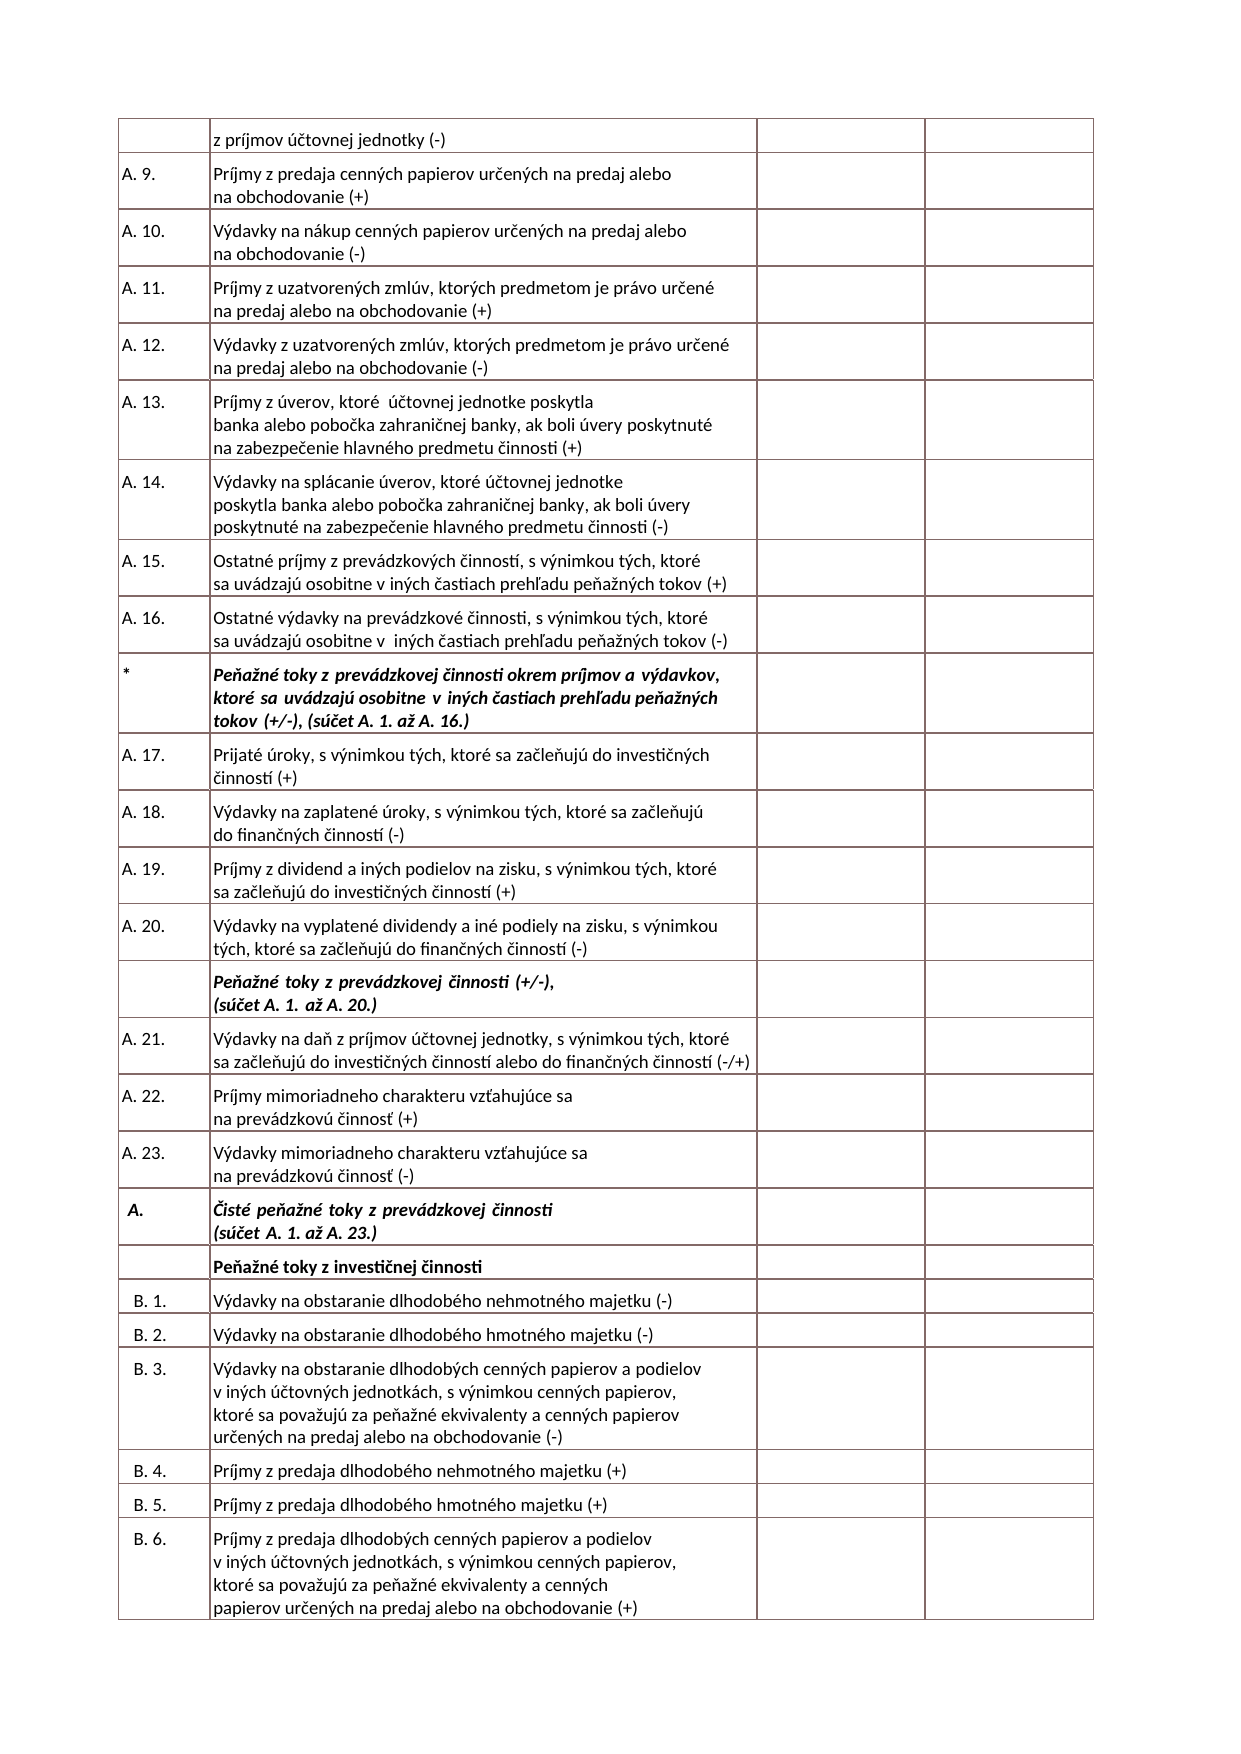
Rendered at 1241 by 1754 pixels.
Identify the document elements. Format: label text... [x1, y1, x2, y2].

table_cell [926, 267, 1093, 322]
table_cell Výdavky na vyplatené dividendy a iné podiely na zisku, s výnimkou tých, ktoré sa začleňujú do finančných činností (-) [211, 904, 756, 960]
table_cell A. 17. [119, 734, 209, 789]
table_cell [758, 381, 924, 459]
table_cell [758, 153, 924, 208]
table_cell Výdavky na obstaranie dlhodobého nehmotného majetku (-) [211, 1280, 756, 1312]
table_cell A. 15. [119, 540, 209, 595]
table_cell [926, 1518, 1093, 1619]
table_cell [926, 597, 1093, 652]
table_cell [758, 734, 924, 789]
table_cell Príjmy mimoriadneho charakteru vzťahujúce sa na prevádzkovú činnosť (+) [211, 1075, 756, 1130]
table_cell [758, 1450, 924, 1483]
table_cell A. 23. [119, 1132, 209, 1187]
table_cell [926, 1484, 1093, 1517]
table_cell [758, 1075, 924, 1130]
table_cell [119, 119, 209, 152]
table_cell Prijaté úroky, s výnimkou tých, ktoré sa začleňujú do investičných činností (+) [211, 734, 756, 789]
table_cell B. 4. [119, 1450, 209, 1483]
table_cell [926, 1348, 1093, 1449]
table_cell Výdavky z uzatvorených zmlúv, ktorých predmetom je právo určené na predaj alebo na obchodovanie (-) [211, 324, 756, 379]
table_cell [926, 210, 1093, 265]
table_cell [926, 1314, 1093, 1346]
table_cell [926, 1075, 1093, 1130]
table_cell [926, 1280, 1093, 1312]
table_cell [926, 153, 1093, 208]
table_cell Ostatné výdavky na prevádzkové činnosti, s výnimkou tých, ktoré sa uvádzajú osobitne v iných častiach prehľadu peňažných tokov (-) [211, 597, 756, 652]
table_cell [758, 1348, 924, 1449]
table_cell [758, 1018, 924, 1073]
table_cell A. 12. [119, 324, 209, 379]
table_cell [758, 961, 924, 1017]
table_cell [926, 119, 1093, 152]
table_cell A. 20. [119, 904, 209, 960]
table_cell Príjmy z predaja dlhodobých cenných papierov a podielov v iných účtovných jednotkách, s výnimkou cenných papierov, ktoré sa považujú za peňažné ekvivalenty a cenných papierov určených na predaj alebo na obchodovanie (+) [211, 1518, 756, 1619]
table_cell [758, 1189, 924, 1244]
table_cell [758, 324, 924, 379]
table_cell [758, 597, 924, 652]
table_cell A. 21. [119, 1018, 209, 1073]
table_cell [758, 1484, 924, 1517]
table_cell [926, 324, 1093, 379]
table_cell [758, 1246, 924, 1278]
table_cell Výdavky na obstaranie dlhodobých cenných papierov a podielov v iných účtovných jednotkách, s výnimkou cenných papierov, ktoré sa považujú za peňažné ekvivalenty a cenných papierov určených na predaj alebo na obchodovanie (-) [211, 1348, 756, 1449]
table_cell [926, 1450, 1093, 1483]
table_cell [119, 1246, 209, 1278]
table_cell B. 2. [119, 1314, 209, 1346]
table_cell [758, 119, 924, 152]
table_cell Výdavky na splácanie úverov, ktoré účtovnej jednotke poskytla banka alebo pobočka zahraničnej banky, ak boli úvery poskytnuté na zabezpečenie hlavného predmetu činnosti (-) [211, 460, 756, 539]
table_cell Peňažné toky z prevádzkovej činnosti okrem príjmov a výdavkov, ktoré sa uvádzajú osobitne v iných častiach prehľadu peňažných tokov (+/-), (súčet A. 1. až A. 16.) [211, 654, 756, 732]
table_cell Príjmy z dividend a iných podielov na zisku, s výnimkou tých, ktoré sa začleňujú do investičných činností (+) [211, 848, 756, 903]
table_cell B. 6. [119, 1518, 209, 1619]
table_cell A. 18. [119, 791, 209, 846]
table_cell [926, 1246, 1093, 1278]
table_cell [926, 654, 1093, 732]
table_cell Výdavky na nákup cenných papierov určených na predaj alebo na obchodovanie (-) [211, 210, 756, 265]
table_cell [758, 1518, 924, 1619]
table_cell [926, 961, 1093, 1017]
table_cell [758, 1132, 924, 1187]
table_cell [758, 904, 924, 960]
table_cell [926, 540, 1093, 595]
table_cell * [119, 654, 209, 732]
table_cell Príjmy z uzatvorených zmlúv, ktorých predmetom je právo určené na predaj alebo na obchodovanie (+) [211, 267, 756, 322]
table_cell A. 16. [119, 597, 209, 652]
table_cell [119, 961, 209, 1017]
table_cell A. [119, 1189, 209, 1244]
table_cell [758, 791, 924, 846]
table_cell A. 9. [119, 153, 209, 208]
table_cell B. 5. [119, 1484, 209, 1517]
table_cell A. 19. [119, 848, 209, 903]
table_cell [926, 734, 1093, 789]
table_cell Výdavky na zaplatené úroky, s výnimkou tých, ktoré sa začleňujú do finančných činností (-) [211, 791, 756, 846]
table_cell A. 22. [119, 1075, 209, 1130]
table_cell A. 11. [119, 267, 209, 322]
table_cell [758, 210, 924, 265]
table_cell Čisté peňažné toky z prevádzkovej činnosti (súčet A. 1. až A. 23.) [211, 1189, 756, 1244]
table_cell Príjmy z úverov, ktoré účtovnej jednotke poskytla banka alebo pobočka zahraničnej banky, ak boli úvery poskytnuté na zabezpečenie hlavného predmetu činnosti (+) [211, 381, 756, 459]
table_cell [926, 1189, 1093, 1244]
table_cell [926, 1018, 1093, 1073]
table_cell [926, 791, 1093, 846]
table_cell A. 10. [119, 210, 209, 265]
table_cell Peňažné toky z prevádzkovej činnosti (+/-), (súčet A. 1. až A. 20.) [211, 961, 756, 1017]
table_cell Ostatné príjmy z prevádzkových činností, s výnimkou tých, ktoré sa uvádzajú osobitne v iných častiach prehľadu peňažných tokov (+) [211, 540, 756, 595]
table_cell [926, 904, 1093, 960]
table_cell [926, 1132, 1093, 1187]
table_cell [758, 1280, 924, 1312]
table_cell [758, 540, 924, 595]
table_cell [926, 848, 1093, 903]
table_cell [758, 654, 924, 732]
table_cell [926, 460, 1093, 539]
table_cell z príjmov účtovnej jednotky (-) [211, 119, 756, 152]
table_cell A. 13. [119, 381, 209, 459]
table_cell Výdavky na obstaranie dlhodobého hmotného majetku (-) [211, 1314, 756, 1346]
table_cell [926, 381, 1093, 459]
table_cell Príjmy z predaja dlhodobého nehmotného majetku (+) [211, 1450, 756, 1483]
table_cell [758, 267, 924, 322]
table_cell [758, 848, 924, 903]
table_cell Príjmy z predaja dlhodobého hmotného majetku (+) [211, 1484, 756, 1517]
table_cell Výdavky na daň z príjmov účtovnej jednotky, s výnimkou tých, ktoré sa začleňujú do investičných činností alebo do finančných činností (-/+) [211, 1018, 756, 1073]
table_cell Príjmy z predaja cenných papierov určených na predaj alebo na obchodovanie (+) [211, 153, 756, 208]
table_cell Peňažné toky z investičnej činnosti [211, 1246, 756, 1278]
table_cell A. 14. [119, 460, 209, 539]
table_cell B. 3. [119, 1348, 209, 1449]
table_cell B. 1. [119, 1280, 209, 1312]
table_cell [758, 1314, 924, 1346]
table_cell [758, 460, 924, 539]
table_cell Výdavky mimoriadneho charakteru vzťahujúce sa na prevádzkovú činnosť (-) [211, 1132, 756, 1187]
